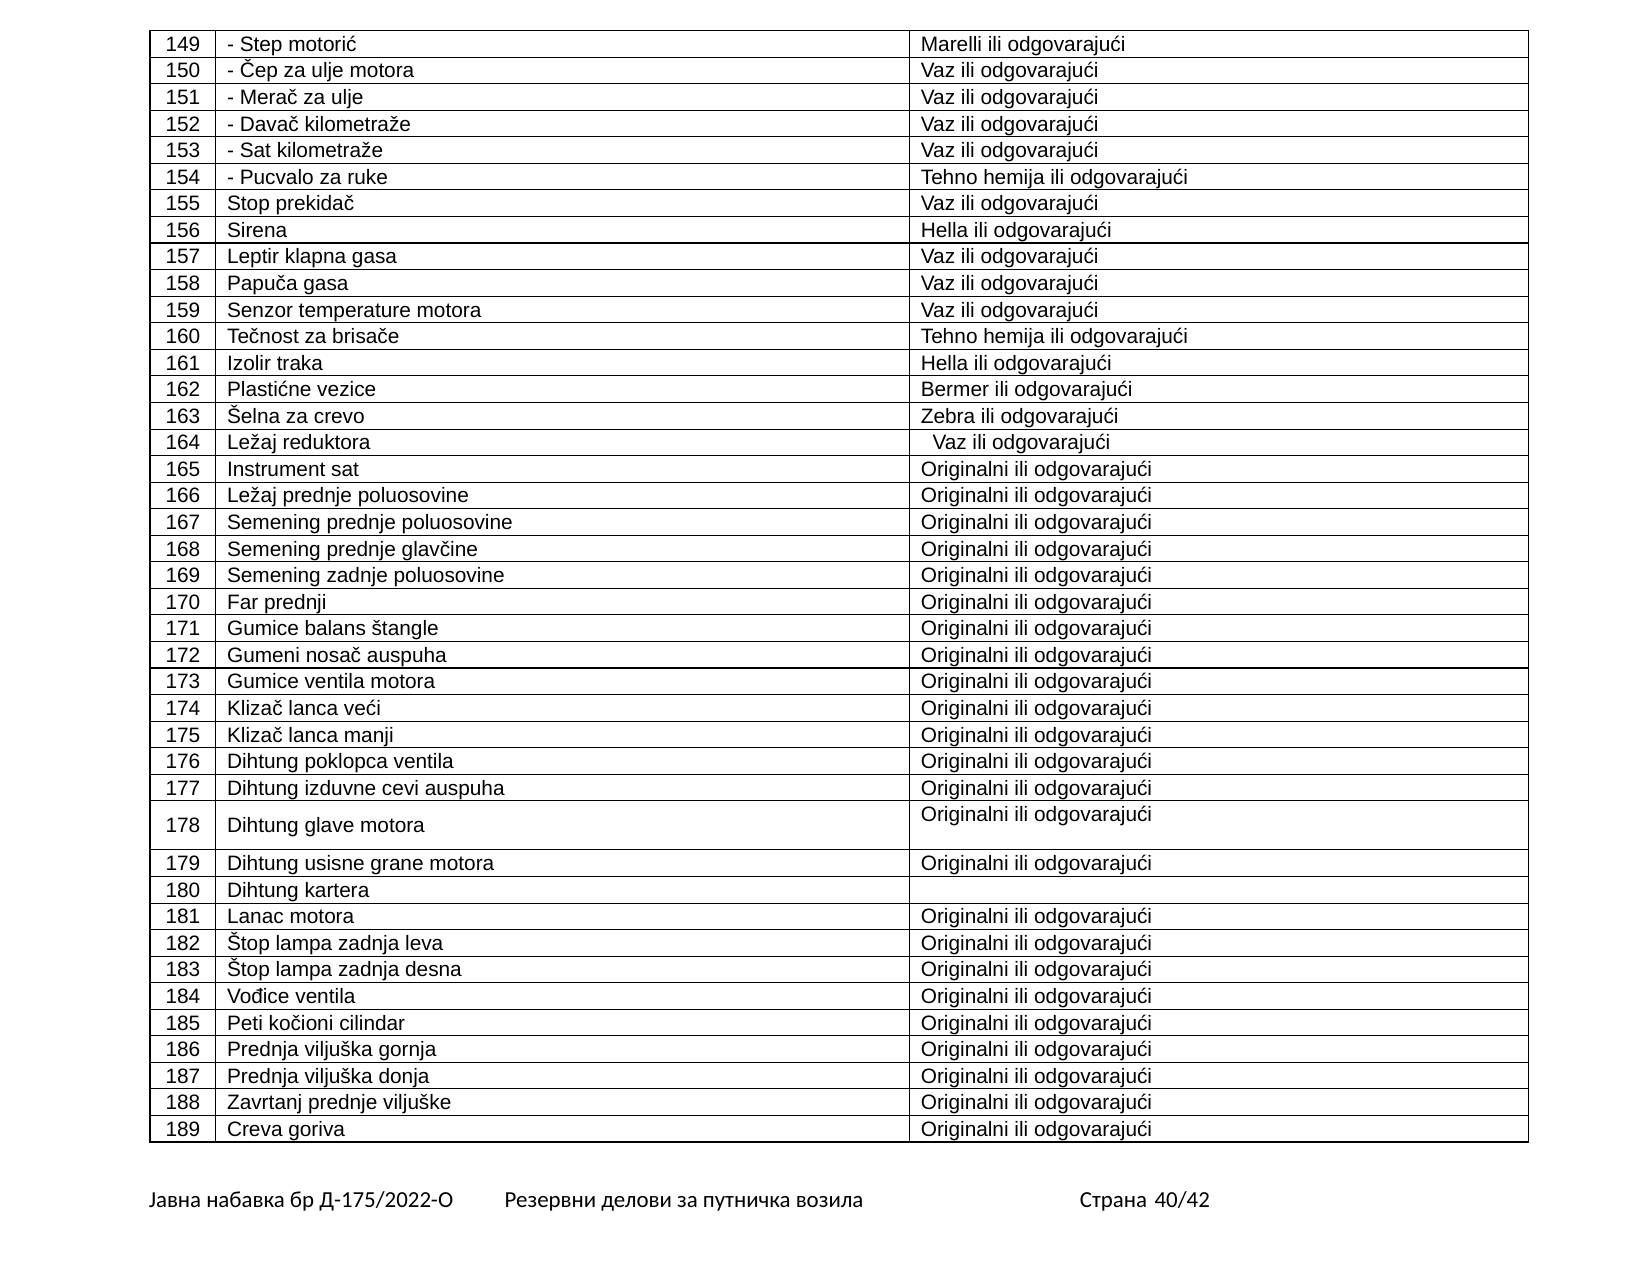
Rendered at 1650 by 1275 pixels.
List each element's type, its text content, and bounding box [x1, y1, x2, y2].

table_cell Dihtung izduvne cevi auspuha [216, 775, 909, 800]
table_cell Vaz ili odgovarajući [910, 58, 1528, 83]
table_cell 185 [151, 1010, 215, 1035]
table_cell Gumice ventila motora [216, 669, 909, 694]
table_cell Zavrtanj prednje viljuške [216, 1089, 909, 1115]
table_cell 176 [151, 748, 215, 774]
table_cell - Pucvalo za ruke [216, 164, 909, 189]
table_cell Originalni ili odgovarajući [910, 562, 1528, 588]
table_cell Hella ili odgovarajući [910, 217, 1528, 242]
table_cell Originalni ili odgovarajući [910, 904, 1528, 929]
table_cell Klizač lanca manji [216, 722, 909, 747]
table_cell 166 [151, 483, 215, 508]
table_cell Marelli ili odgovarajući [910, 31, 1528, 57]
table_cell Originalni ili odgovarajući [910, 695, 1528, 721]
table_cell Stop prekidač [216, 190, 909, 216]
table_cell Hella ili odgovarajući [910, 350, 1528, 375]
table_cell 171 [151, 615, 215, 641]
table_cell Šelna za crevo [216, 403, 909, 428]
table_cell Gumice balans štangle [216, 615, 909, 641]
table_cell Tehno hemija ili odgovarajući [910, 164, 1528, 189]
table_cell Štop lampa zadnja desna [216, 957, 909, 982]
table_cell - Davač kilometraže [216, 111, 909, 136]
table_cell 163 [151, 403, 215, 428]
table_cell Creva goriva [216, 1116, 909, 1141]
table_cell Originalni ili odgovarajući [910, 983, 1528, 1009]
table_cell Originalni ili odgovarajući [910, 1036, 1528, 1062]
table_cell 187 [151, 1063, 215, 1088]
table_cell 159 [151, 297, 215, 322]
table_cell Originalni ili odgovarajući [910, 1010, 1528, 1035]
table_cell Papuča gasa [216, 270, 909, 296]
table_cell 174 [151, 695, 215, 721]
table_cell Sirena [216, 217, 909, 242]
table_cell 182 [151, 930, 215, 956]
table_cell 188 [151, 1089, 215, 1115]
table_cell 164 [151, 430, 215, 455]
table_cell Originalni ili odgovarajući [910, 509, 1528, 535]
table_cell 180 [151, 877, 215, 902]
table_cell Originalni ili odgovarajući [910, 536, 1528, 561]
table_cell Originalni ili odgovarajući [910, 669, 1528, 694]
table_cell Štop lampa zadnja leva [216, 930, 909, 956]
table_cell 161 [151, 350, 215, 375]
table_cell 178 [151, 801, 215, 849]
table_cell Originalni ili odgovarajući [910, 589, 1528, 614]
table_cell 157 [151, 244, 215, 269]
table_cell Vođice ventila [216, 983, 909, 1009]
table_cell Originalni ili odgovarajući [910, 1089, 1528, 1115]
table_cell Dihtung kartera [216, 877, 909, 902]
table_cell Originalni ili odgovarajući [910, 850, 1528, 876]
table_cell Instrument sat [216, 456, 909, 482]
table_cell 167 [151, 509, 215, 535]
table_cell 183 [151, 957, 215, 982]
table_cell [910, 877, 1528, 902]
table_cell Originalni ili odgovarajući [910, 456, 1528, 482]
table_cell 175 [151, 722, 215, 747]
table_cell Klizač lanca veći [216, 695, 909, 721]
table_cell Vaz ili odgovarajući [910, 297, 1528, 322]
table_cell Originalni ili odgovarajući [910, 615, 1528, 641]
table_cell Ležaj prednje poluosovine [216, 483, 909, 508]
table_cell Peti kočioni cilindar [216, 1010, 909, 1035]
table_cell Originalni ili odgovarajući [910, 775, 1528, 800]
table_cell Izolir traka [216, 350, 909, 375]
table_cell Lanac motora [216, 904, 909, 929]
table_cell 179 [151, 850, 215, 876]
table_cell Vaz ili odgovarajući [910, 190, 1528, 216]
table_cell Ležaj reduktora [216, 430, 909, 455]
table_cell Semening prednje glavčine [216, 536, 909, 561]
table_cell 177 [151, 775, 215, 800]
table_cell 186 [151, 1036, 215, 1062]
table_cell Originalni ili odgovarajući [910, 1063, 1528, 1088]
table_cell Vaz ili odgovarajući [910, 84, 1528, 110]
table_cell 152 [151, 111, 215, 136]
table_cell 160 [151, 323, 215, 349]
table_cell 184 [151, 983, 215, 1009]
table_cell Originalni ili odgovarajući [910, 930, 1528, 956]
table_cell Prednja viljuška gornja [216, 1036, 909, 1062]
table_cell Originalni ili odgovarajući [910, 642, 1528, 667]
table_cell Plastićne vezice [216, 376, 909, 402]
table_cell - Čep za ulje motora [216, 58, 909, 83]
table_cell 150 [151, 58, 215, 83]
table_cell 155 [151, 190, 215, 216]
table_cell Dihtung usisne grane motora [216, 850, 909, 876]
table_cell Vaz ili odgovarajući [910, 270, 1528, 296]
table_cell 168 [151, 536, 215, 561]
table_cell 189 [151, 1116, 215, 1141]
table_cell 149 [151, 31, 215, 57]
table_cell Originalni ili odgovarajući [910, 1116, 1528, 1141]
table_cell 162 [151, 376, 215, 402]
table_cell - Step motorić [216, 31, 909, 57]
table_cell Leptir klapna gasa [216, 244, 909, 269]
table_cell 151 [151, 84, 215, 110]
table_cell Vaz ili odgovarajući [910, 111, 1528, 136]
table_cell Dihtung poklopca ventila [216, 748, 909, 774]
table_cell 158 [151, 270, 215, 296]
table_cell 173 [151, 669, 215, 694]
table_cell Vaz ili odgovarajući [910, 430, 1528, 455]
table_cell Vaz ili odgovarajući [910, 137, 1528, 163]
table_cell 181 [151, 904, 215, 929]
table_cell Dihtung glave motora [216, 801, 909, 849]
table_cell Originalni ili odgovarajući [910, 748, 1528, 774]
table_cell Zebra ili odgovarajući [910, 403, 1528, 428]
table_cell 156 [151, 217, 215, 242]
table_cell Bermer ili odgovarajući [910, 376, 1528, 402]
table_cell Prednja viljuška donja [216, 1063, 909, 1088]
table_cell Originalni ili odgovarajući [910, 801, 1528, 849]
table_cell Originalni ili odgovarajući [910, 483, 1528, 508]
table_cell 170 [151, 589, 215, 614]
table_cell Far prednji [216, 589, 909, 614]
table_cell Gumeni nosač auspuha [216, 642, 909, 667]
table_cell Vaz ili odgovarajući [910, 244, 1528, 269]
table_cell Originalni ili odgovarajući [910, 722, 1528, 747]
table_cell Semening prednje poluosovine [216, 509, 909, 535]
table_cell - Sat kilometraže [216, 137, 909, 163]
table_cell Senzor temperature motora [216, 297, 909, 322]
table_cell 165 [151, 456, 215, 482]
table_cell 169 [151, 562, 215, 588]
table_cell 172 [151, 642, 215, 667]
table_cell Tehno hemija ili odgovarajući [910, 323, 1528, 349]
table_cell - Merač za ulje [216, 84, 909, 110]
table_cell 153 [151, 137, 215, 163]
table_cell Originalni ili odgovarajući [910, 957, 1528, 982]
table_cell Tečnost za brisače [216, 323, 909, 349]
table_cell Semening zadnje poluosovine [216, 562, 909, 588]
table_cell 154 [151, 164, 215, 189]
